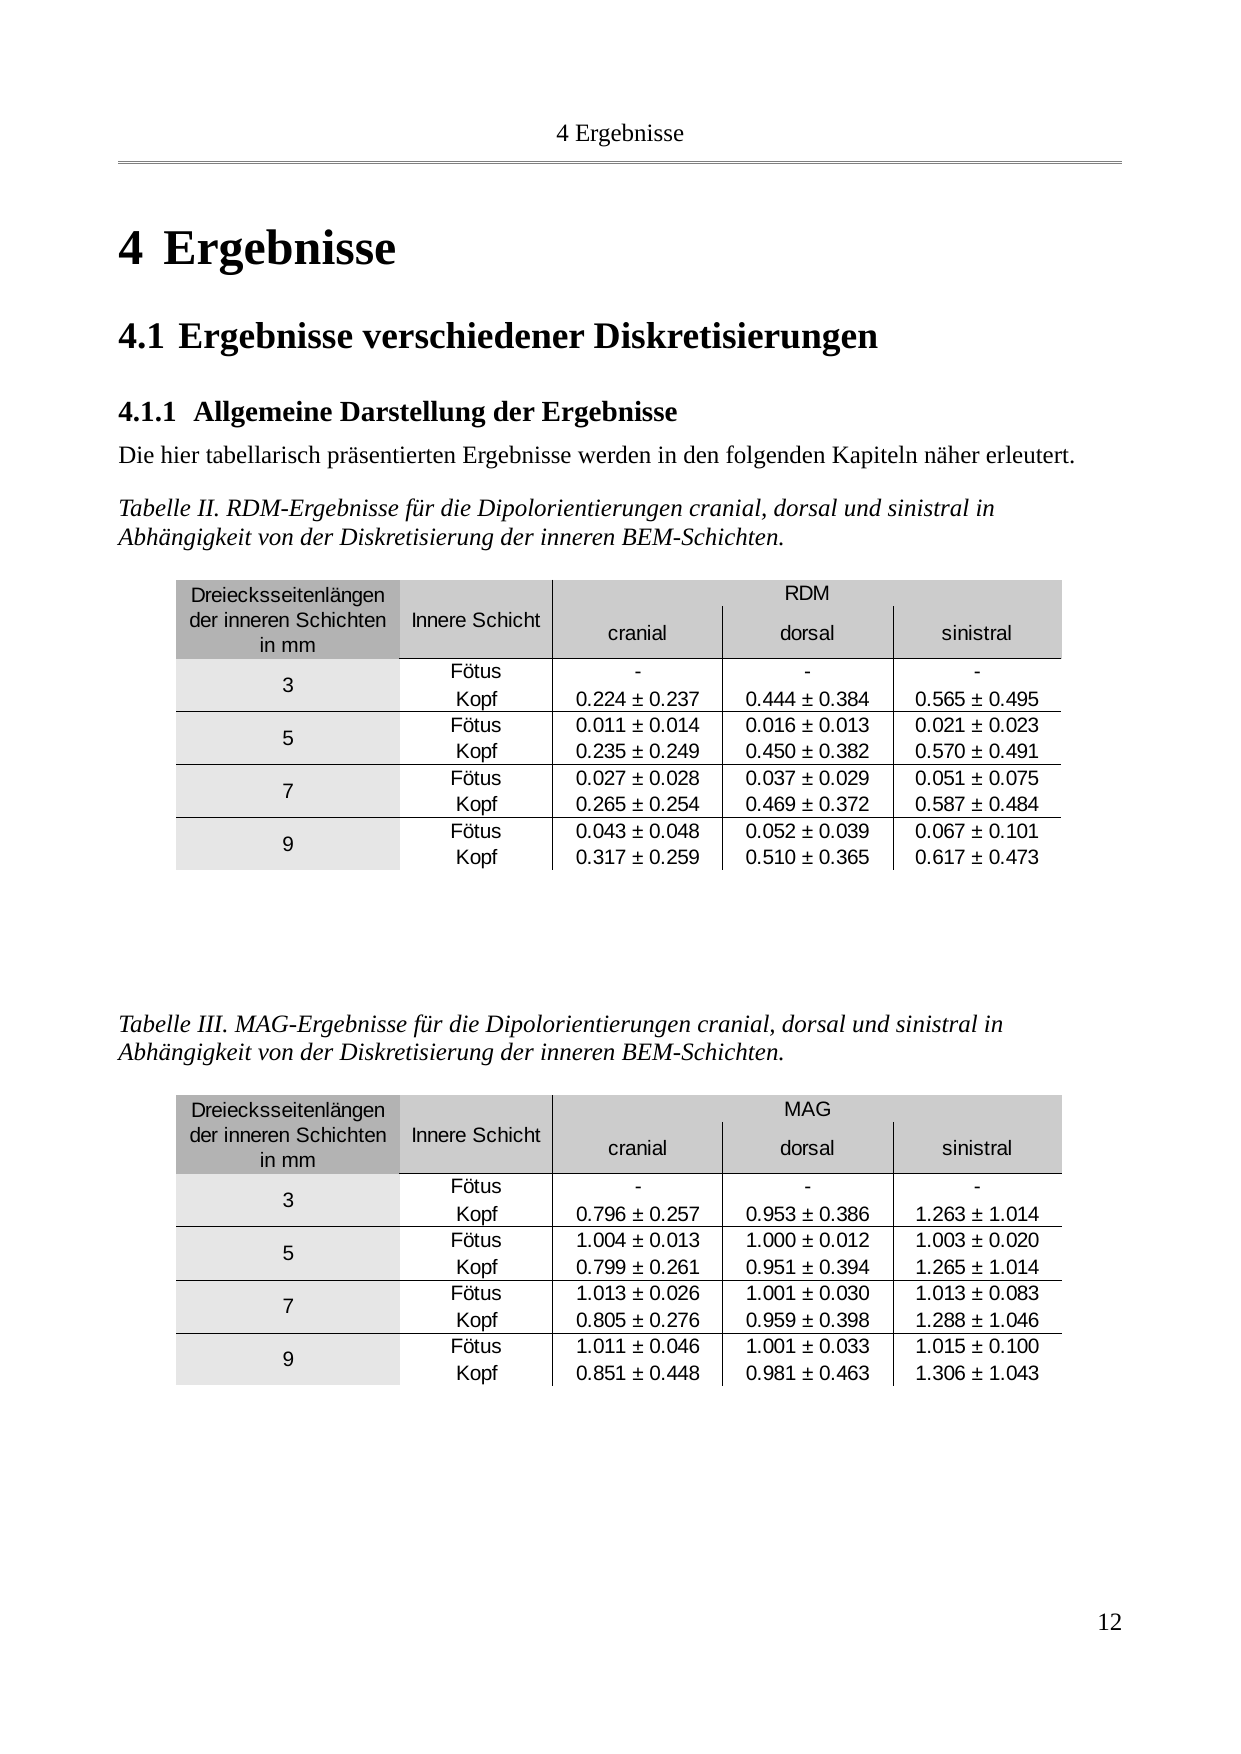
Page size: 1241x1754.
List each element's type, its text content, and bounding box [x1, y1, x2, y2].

text Die hier tabellarisch präsentierten Ergebnisse werden in den folgenden Kapiteln näher erleutert. [118, 440, 1122, 468]
subtitle Ergebnisse [118, 218, 1122, 276]
text Tabelle II. RDM-Ergebnisse für die Dipolorientierungen cranial, dorsal und sinistral in Abhängigkeit von der Diskretisierung der inneren BEM-Schichten. [118, 493, 1122, 580]
text Tabelle III. MAG-Ergebnisse für die Dipolorientierungen cranial, dorsal und sinistral in Abhängigkeit von der Diskretisierung der inneren BEM-Schichten. [118, 1009, 1122, 1095]
subtitle Ergebnisse verschiedener Diskretisierungen [118, 313, 1122, 356]
subtitle Allgemeine Darstellung der Ergebnisse [118, 394, 1122, 427]
